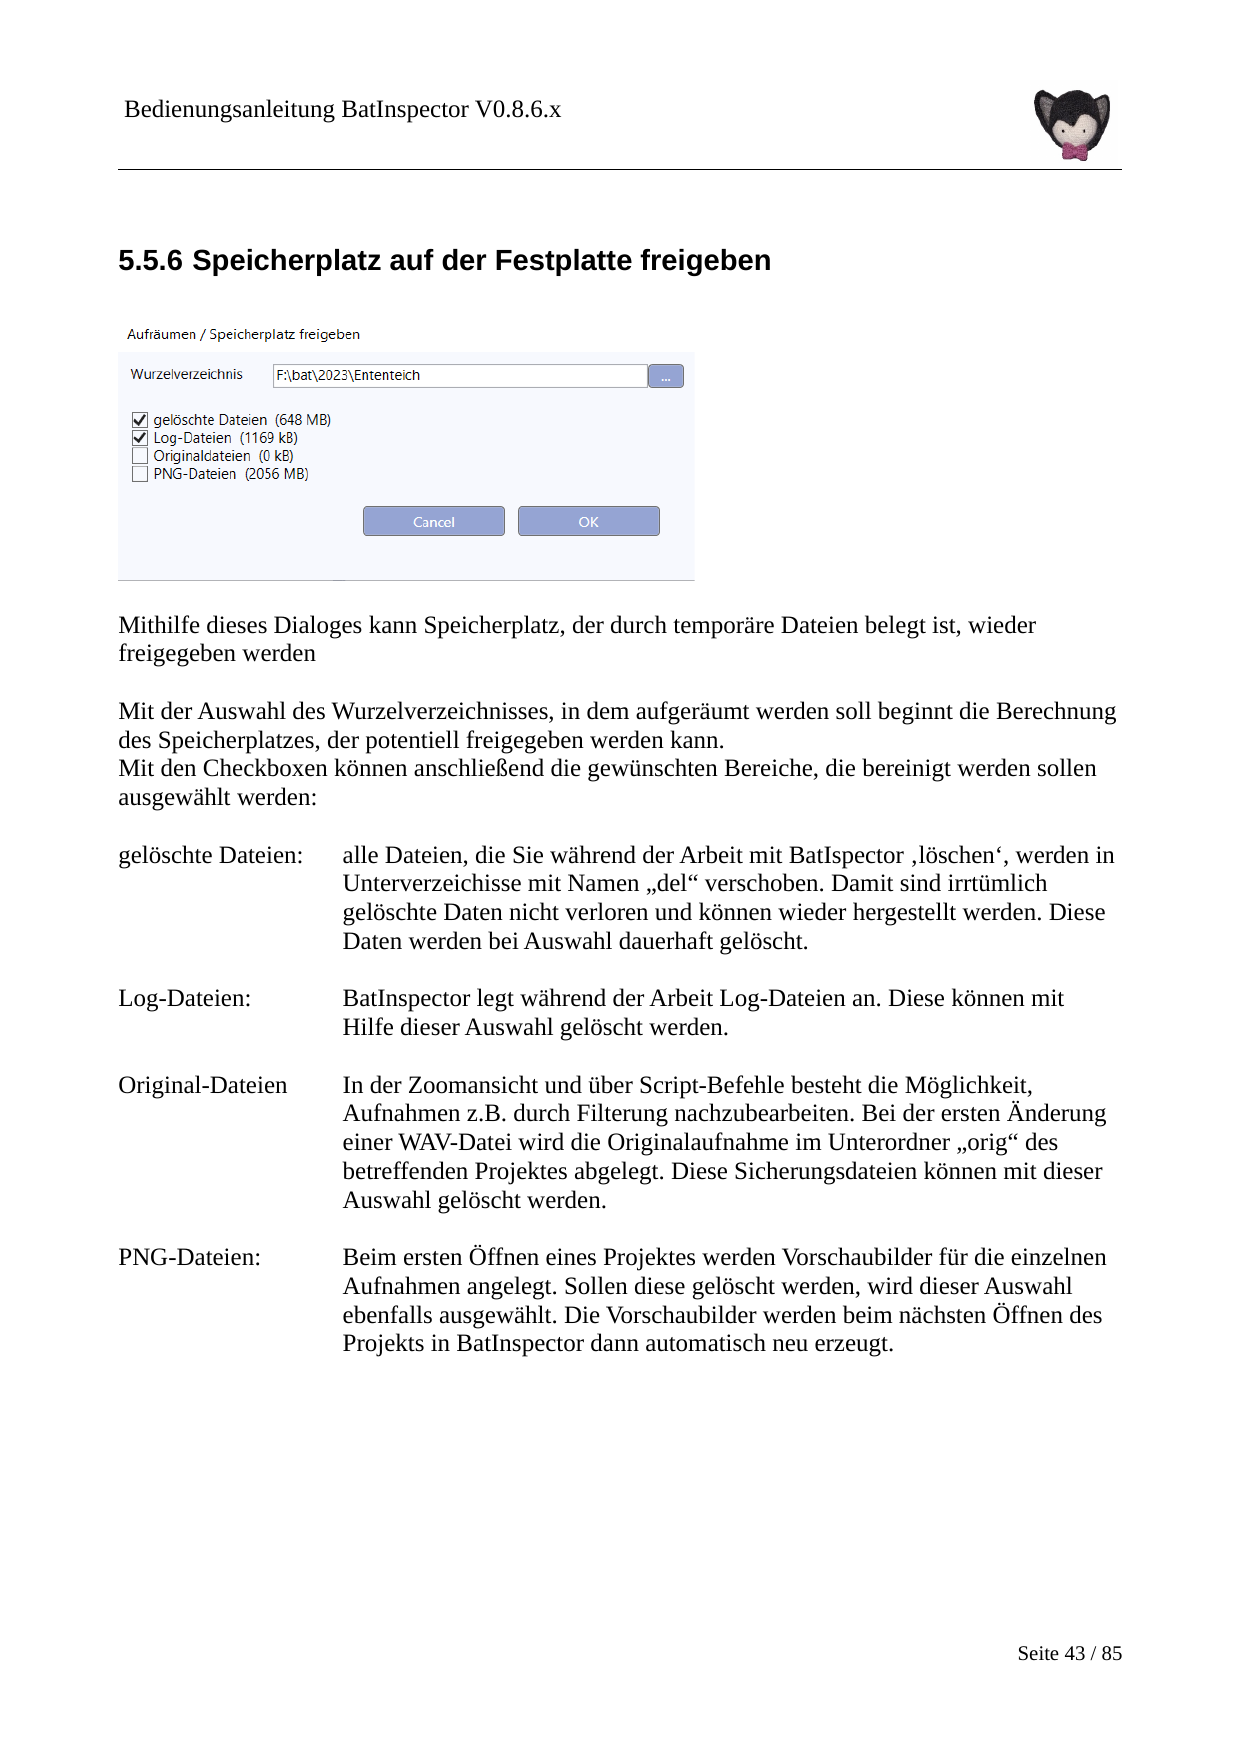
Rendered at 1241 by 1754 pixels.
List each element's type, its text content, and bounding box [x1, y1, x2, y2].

text PNG-Dateien: Beim ersten Öffnen eines Projektes werden Vorschaubilder für die einzelnen Aufnahmen angelegt. Sollen diese gelöscht werden, wird dieser Auswahl ebenfalls ausgewählt. Die Vorschaubilder werden beim nächsten Öffnen des Projekts in BatInspector dann automatisch neu erzeugt. [118, 1242, 1122, 1357]
picture [1030, 80, 1119, 169]
text gelöschte Dateien: alle Dateien, die Sie während der Arbeit mit BatIspector ‚löschen‘, werden in Unterverzeichisse mit Namen „del“ verschoben. Damit sind irrtümlich gelöschte Daten nicht verloren und können wieder hergestellt werden. Diese Daten werden bei Auswahl dauerhaft gelöscht. [118, 840, 1122, 955]
text Mithilfe dieses Dialoges kann Speicherplatz, der durch temporäre Dateien belegt ist, wieder freigegeben werden [118, 610, 1122, 667]
picture [118, 317, 695, 581]
text Log-Dateien: BatInspector legt während der Arbeit Log-Dateien an. Diese können mit Hilfe dieser Auswahl gelöscht werden. [118, 983, 1122, 1041]
subtitle Speicherplatz auf der Festplatte freigeben [118, 243, 1122, 276]
text Mit den Checkboxen können anschließend die gewünschten Bereiche, die bereinigt werden sollen ausgewählt werden: [118, 753, 1122, 811]
text Mit der Auswahl des Wurzelverzeichnisses, in dem aufgeräumt werden soll beginnt die Berechnung des Speicherplatzes, der potentiell freigegeben werden kann. [118, 696, 1122, 753]
text Original-Dateien In der Zoomansicht und über Script-Befehle besteht die Möglichkeit, Aufnahmen z.B. durch Filterung nachzubearbeiten. Bei der ersten Änderung einer WAV-Datei wird die Originalaufnahme im Unterordner „orig“ des betreffenden Projektes abgelegt. Diese Sicherungsdateien können mit dieser Auswahl gelöscht werden. [118, 1070, 1122, 1213]
